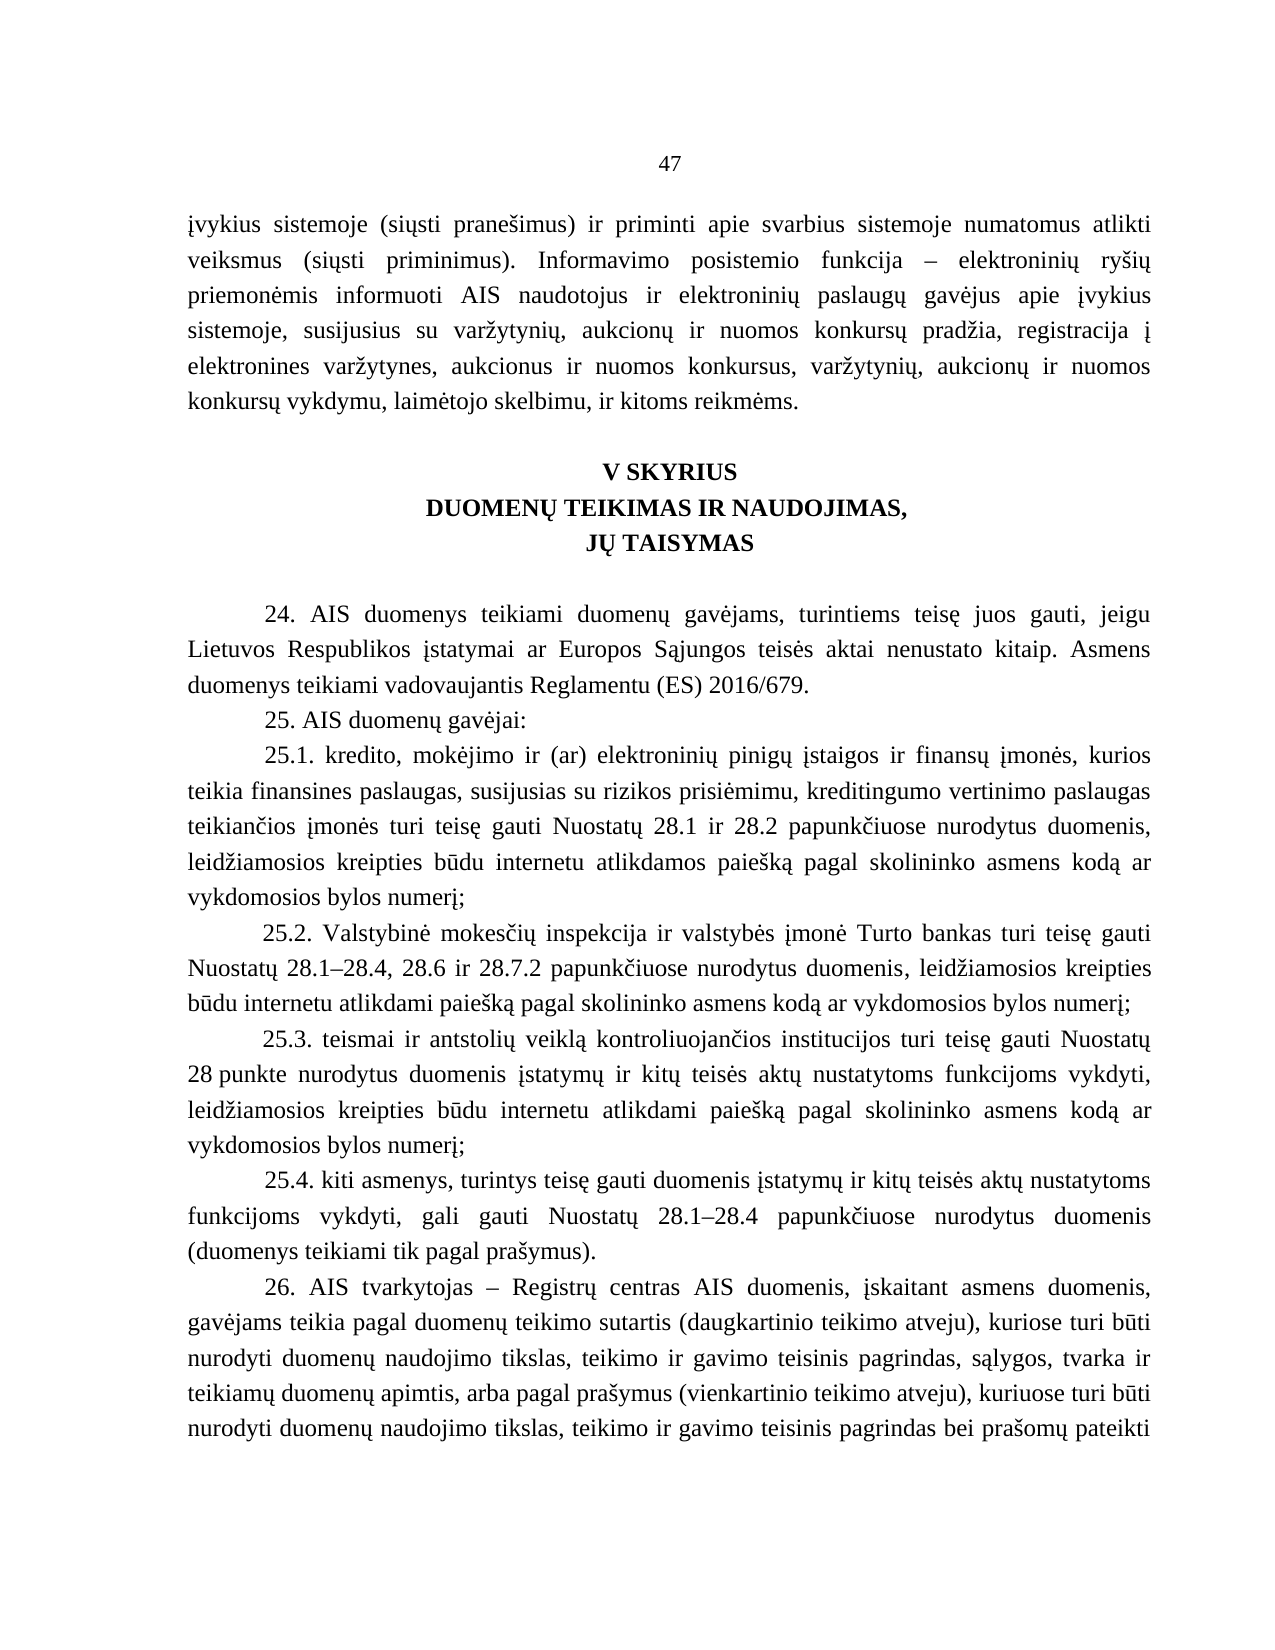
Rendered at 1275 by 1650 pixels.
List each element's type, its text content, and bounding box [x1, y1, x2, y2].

text 25.3. teismai ir antstolių veiklą kontroliuojančios institucijos turi teisę gauti Nuostatų 28 punkte nurodytus duomenis įstatymų ir kitų teisės aktų nustatytoms funkcijoms vykdyti, leidžiamosios kreipties būdu internetu atlikdami paiešką pagal skolininko asmens kodą ar vykdomosios bylos numerį; [187, 1017, 1152, 1159]
text 26. AIS tvarkytojas – Registrų centras AIS duomenis, įskaitant asmens duomenis, gavėjams teikia pagal duomenų teikimo sutartis (daugkartinio teikimo atveju), kuriose turi būti nurodyti duomenų naudojimo tikslas, teikimo ir gavimo teisinis pagrindas, sąlygos, tvarka ir teikiamų duomenų apimtis, arba pagal prašymus (vienkartinio teikimo atveju), kuriuose turi būti nurodyti duomenų naudojimo tikslas, teikimo ir gavimo teisinis pagrindas bei prašomų pateikti [187, 1265, 1152, 1442]
text 25. AIS duomenų gavėjai: [187, 698, 1152, 734]
text 24. AIS duomenys teikiami duomenų gavėjams, turintiems teisę juos gauti, jeigu Lietuvos Respublikos įstatymai ar Europos Sąjungos teisės aktai nenustato kitaip. Asmens duomenys teikiami vadovaujantis Reglamentu (ES) 2016/679. [187, 592, 1152, 698]
text 25.1. kredito, mokėjimo ir (ar) elektroninių pinigų įstaigos ir finansų įmonės, kurios teikia finansines paslaugas, susijusias su rizikos prisiėmimu, kreditingumo vertinimo paslaugas teikiančios įmonės turi teisę gauti Nuostatų 28.1 ir 28.2 papunkčiuose nurodytus duomenis, leidžiamosios kreipties būdu internetu atlikdamos paiešką pagal skolininko asmens kodą ar vykdomosios bylos numerį; [187, 734, 1152, 911]
text 25.2. Valstybinė mokesčių inspekcija ir valstybės įmonė Turto bankas turi teisę gauti Nuostatų 28.1–28.4, 28.6 ir 28.7.2 papunkčiuose nurodytus duomenis, leidžiamosios kreipties būdu internetu atlikdami paiešką pagal skolininko asmens kodą ar vykdomosios bylos numerį; [187, 911, 1152, 1017]
text V SKYRIUS [187, 451, 1152, 486]
text DUOMENŲ TEIKIMAS IR NAUDOJIMAS, [187, 486, 1152, 521]
text įvykius sistemoje (siųsti pranešimus) ir priminti apie svarbius sistemoje numatomus atlikti veiksmus (siųsti priminimus). Informavimo posistemio funkcija – elektroninių ryšių priemonėmis informuoti AIS naudotojus ir elektroninių paslaugų gavėjus apie įvykius sistemoje, susijusius su varžytynių, aukcionų ir nuomos konkursų pradžia, registracija į elektronines varžytynes, aukcionus ir nuomos konkursus, varžytynių, aukcionų ir nuomos konkursų vykdymu, laimėtojo skelbimu, ir kitoms reikmėms. [187, 203, 1152, 415]
text 25.4. kiti asmenys, turintys teisę gauti duomenis įstatymų ir kitų teisės aktų nustatytoms funkcijoms vykdyti, gali gauti Nuostatų 28.1–28.4 papunkčiuose nurodytus duomenis (duomenys teikiami tik pagal prašymus). [187, 1159, 1152, 1265]
text JŲ TAISYMAS [187, 521, 1152, 557]
